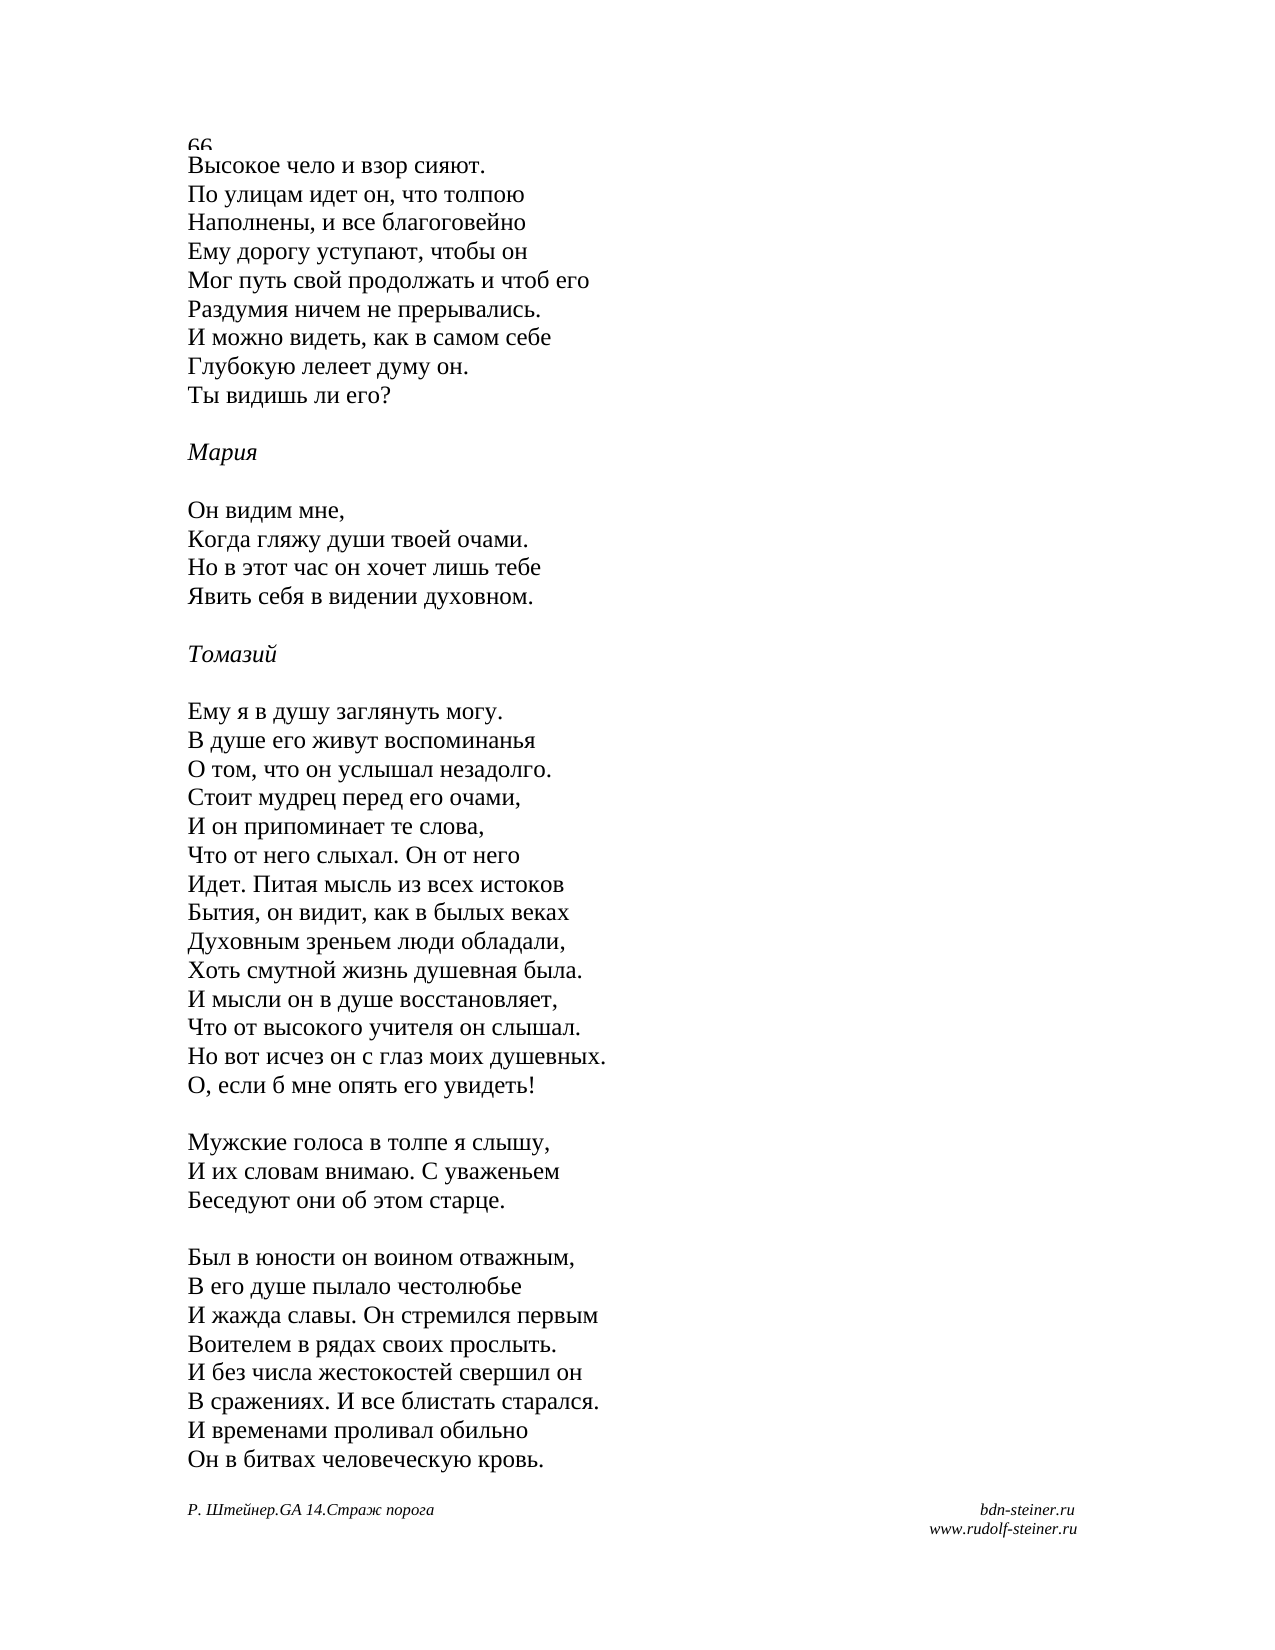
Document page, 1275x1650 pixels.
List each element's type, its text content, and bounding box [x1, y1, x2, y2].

text Мария [187, 437, 1087, 466]
text Высокое чело и взор сияют. По улицам идет он, что толпою Наполнены, и все благоговейно Ему дорогу уступают, чтобы он Мог путь свой продолжать и чтоб его Раздумия ничем не прерывались. И можно видеть, как в самом себе Глубокую лелеет думу он. Ты видишь ли его? [187, 150, 1087, 409]
text Он видим мне, Когда гляжу души твоей очами. Но в этот час он хочет лишь тебе Явить себя в видении духовном. [187, 495, 1087, 610]
text Ему я в душу заглянуть могу. В душе его живут воспоминанья О том, что он услышал незадолго. Стоит мудрец перед его очами, И он припоминает те слова, Что от него слыхал. Он от него Идет. Питая мысль из всех истоков Бытия, он видит, как в былых веках Духовным зреньем люди обладали, Хоть смутной жизнь душевная была. И мысли он в душе восстановляет, Что от высокого учителя он слышал. Но вот исчез он с глаз моих душевных. О, если б мне опять его увидеть! [187, 696, 1087, 1099]
text Томазий [187, 639, 1087, 667]
text Мужские голоса в толпе я слышу, И их словам внимаю. С уваженьем Беседуют они об этом старце. [187, 1127, 1087, 1214]
text Был в юности он воином отважным, В его душе пылало честолюбье И жажда славы. Он стремился первым Воителем в рядах своих прослыть. И без числа жестокостей свершил он В сражениях. И все блистать старался. И временами проливал обильно Он в битвах человеческую кровь. [187, 1242, 1087, 1472]
